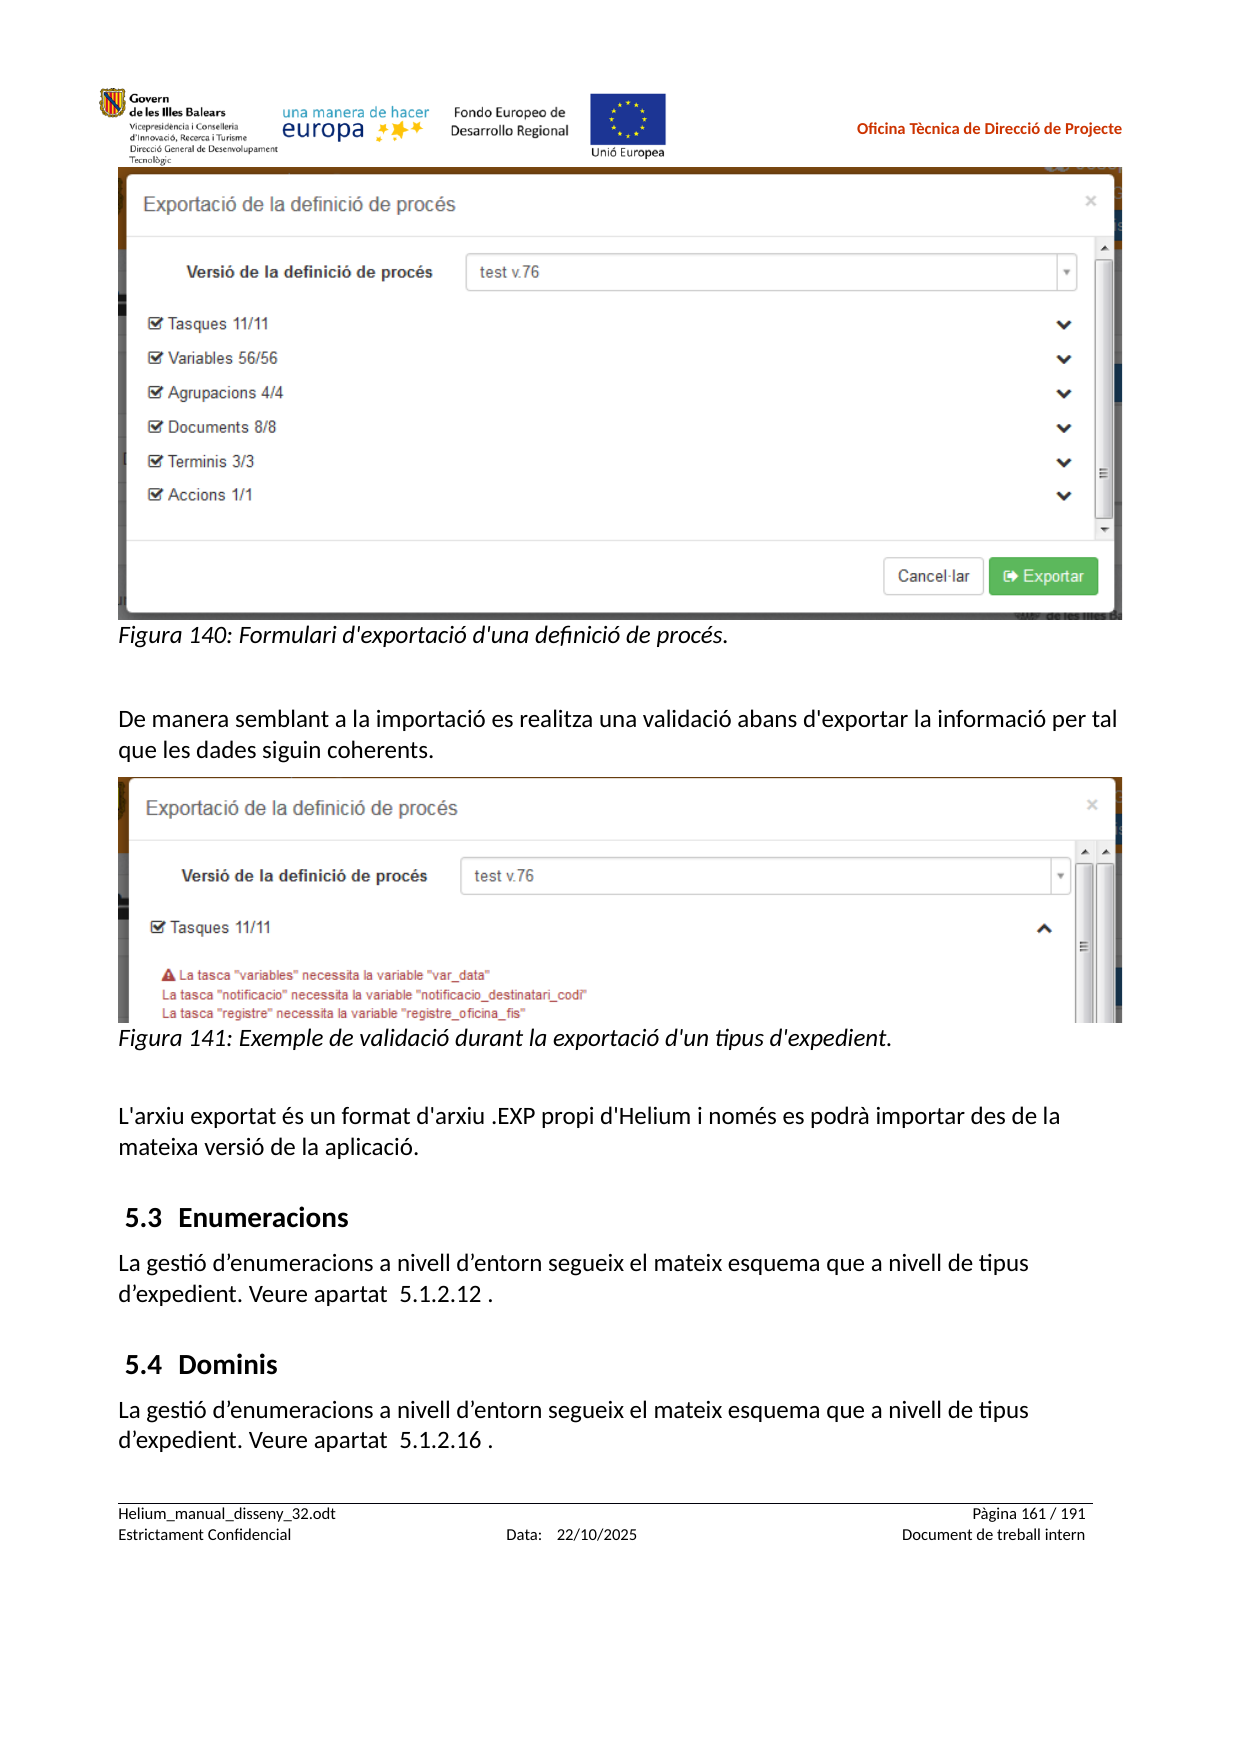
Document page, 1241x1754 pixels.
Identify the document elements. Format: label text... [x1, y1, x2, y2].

subtitle Dominis [118, 1346, 1122, 1381]
picture [118, 777, 1123, 1023]
text Figura 140: Formulari d'exportació d'una definició de procés. [118, 620, 1122, 650]
picture [118, 167, 1123, 620]
text La gestió d’enumeracions a nivell d’entorn segueix el mateix esquema que a nivell de tipus d’expedient. Veure apartat 5.1.2.12 . [118, 1247, 1122, 1308]
subtitle Enumeracions [118, 1199, 1122, 1235]
picture [99, 87, 668, 166]
text Figura 141: Exemple de validació durant la exportació d'un tipus d'expedient. [118, 1023, 1122, 1053]
text De manera semblant a la importació es realitza una validació abans d'exportar la informació per tal que les dades siguin coherents. [118, 704, 1122, 765]
text La gestió d’enumeracions a nivell d’entorn segueix el mateix esquema que a nivell de tipus d’expedient. Veure apartat 5.1.2.16 . [118, 1394, 1122, 1455]
text L'arxiu exportat és un format d'arxiu .EXP propi d'Helium i només es podrà importar des de la mateixa versió de la aplicació. [118, 1101, 1122, 1162]
